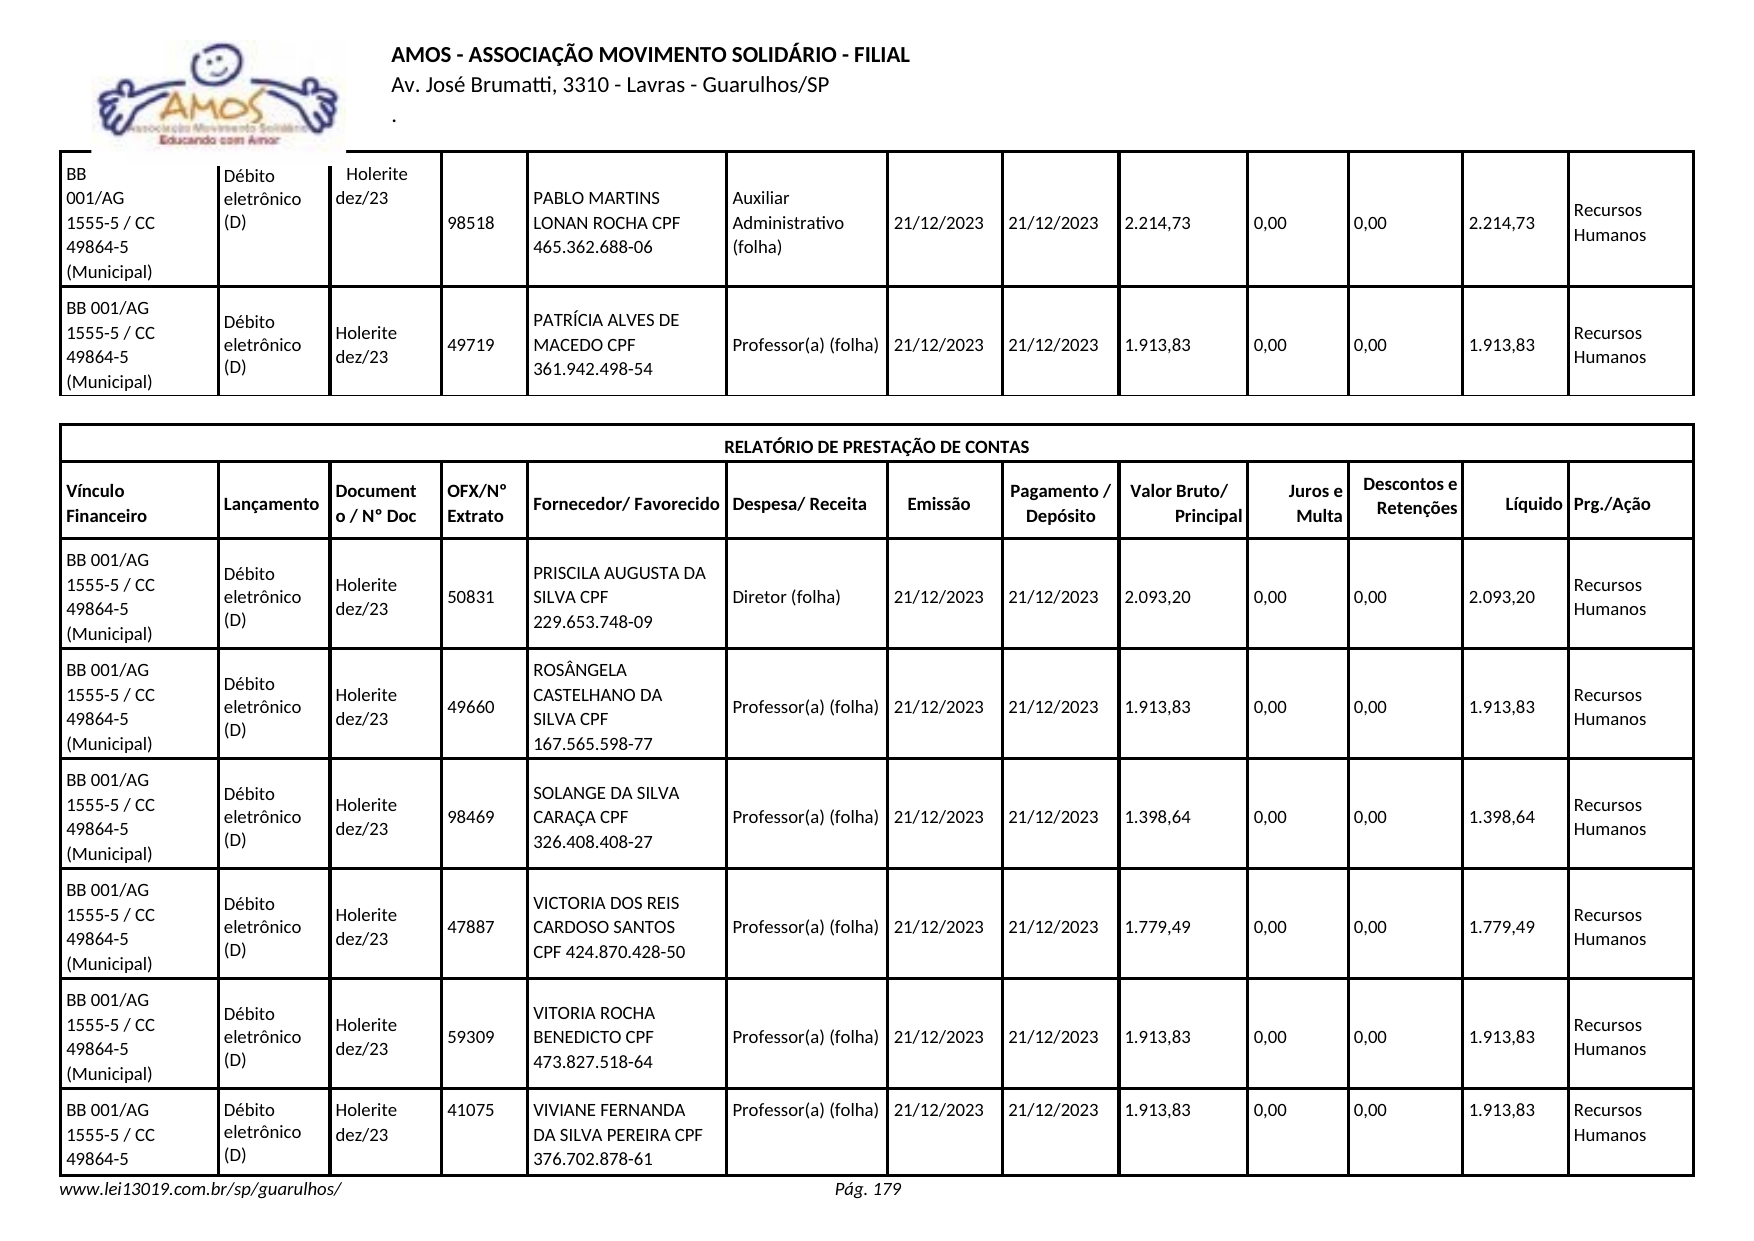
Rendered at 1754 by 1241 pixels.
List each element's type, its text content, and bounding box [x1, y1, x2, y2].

table_cell Débito eletrônico (D) [220, 540, 328, 647]
table_cell Emissão [889, 463, 1001, 537]
table_cell 21/12/2023 [889, 870, 1001, 977]
table_cell Holerite dez/23 [332, 153, 440, 284]
table_cell 21/12/2023 [889, 540, 1001, 647]
table_cell 21/12/2023 [1004, 760, 1117, 867]
table_cell Recursos Humanos [1570, 153, 1692, 284]
table_cell Auxiliar Administrativo (folha) [728, 153, 886, 284]
table_cell Débito eletrônico (D) [220, 760, 328, 867]
table_cell 1.779,49 [1464, 870, 1567, 977]
table_cell 0,00 [1249, 1090, 1347, 1174]
table_cell Débito eletrônico (D) [220, 166, 328, 284]
table_cell Diretor (folha) [728, 540, 886, 647]
table_cell 0,00 [1249, 980, 1347, 1087]
table_cell Recursos Humanos [1570, 980, 1692, 1087]
table_cell 1.913,83 [1464, 980, 1567, 1087]
table_cell Holerite dez/23 [332, 540, 440, 647]
table_cell Lançamento [220, 463, 328, 537]
table_cell 1.398,64 [1464, 760, 1567, 867]
table_header RELATÓRIO DE PRESTAÇÃO DE CONTAS [62, 426, 1692, 460]
table_cell 0,00 [1350, 153, 1461, 284]
table_cell PATRÍCIA ALVES DE MACEDO CPF 361.942.498-54 [529, 288, 725, 394]
table_cell 0,00 [1249, 288, 1347, 394]
table_cell 0,00 [1350, 760, 1461, 867]
table_cell 59309 [443, 980, 526, 1087]
table_cell 0,00 [1350, 1090, 1461, 1174]
table_cell 21/12/2023 [889, 650, 1001, 757]
table_cell 21/12/2023 [1004, 870, 1117, 977]
table_cell 21/12/2023 [1004, 1090, 1117, 1174]
table_cell SOLANGE DA SILVA CARAÇA CPF 326.408.408-27 [529, 760, 725, 867]
table_cell 0,00 [1350, 540, 1461, 647]
table_cell 2.214,73 [1121, 153, 1246, 284]
table_cell VIVIANE FERNANDA DA SILVA PEREIRA CPF 376.702.878-61 [529, 1090, 725, 1174]
table_cell Holerite dez/23 [332, 870, 440, 977]
table_cell 21/12/2023 [1004, 650, 1117, 757]
table_cell Débito eletrônico (D) [220, 980, 328, 1087]
table_cell 21/12/2023 [889, 288, 1001, 394]
table_cell 21/12/2023 [1004, 153, 1117, 284]
table_cell 1.913,83 [1121, 288, 1246, 394]
table_cell Recursos Humanos [1570, 650, 1692, 757]
table_cell Holerite dez/23 [332, 650, 440, 757]
table_cell BB 001/AG 1555-5 / CC 49864-5 (Municipal) [62, 760, 217, 867]
table_cell BB 001/AG 1555-5 / CC 49864-5 (Municipal) [62, 540, 217, 647]
table_cell 1.913,83 [1121, 650, 1246, 757]
table_cell Professor(a) (folha) [728, 870, 886, 977]
table_cell Recursos Humanos [1570, 288, 1692, 394]
table_cell Professor(a) (folha) [728, 980, 886, 1087]
table_cell 0,00 [1350, 870, 1461, 977]
table_cell 2.093,20 [1121, 540, 1246, 647]
table_cell BB 001/AG 1555-5 / CC 49864-5 (Municipal) [62, 153, 217, 284]
table_cell Líquido [1464, 463, 1567, 537]
table_cell BB 001/AG 1555-5 / CC 49864-5 (Municipal) [62, 288, 217, 394]
table_cell VITORIA ROCHA BENEDICTO CPF 473.827.518-64 [529, 980, 725, 1087]
table_cell Débito eletrônico (D) [220, 650, 328, 757]
table_cell 98518 [443, 153, 526, 284]
table_cell PRISCILA AUGUSTA DA SILVA CPF 229.653.748-09 [529, 540, 725, 647]
table_cell Prg./Ação [1570, 463, 1692, 537]
table_cell 21/12/2023 [1004, 540, 1117, 647]
table_cell 21/12/2023 [889, 1090, 1001, 1174]
table_cell Fornecedor/ Favorecido [529, 463, 725, 537]
table_cell OFX/Nº Extrato [443, 463, 526, 537]
table_cell Professor(a) (folha) [728, 1090, 886, 1174]
table_cell BB 001/AG 1555-5 / CC 49864-5 (Municipal) [62, 870, 217, 977]
table_cell 21/12/2023 [889, 760, 1001, 867]
table_cell Professor(a) (folha) [728, 760, 886, 867]
table_cell Valor Bruto/ Principal [1121, 463, 1246, 537]
table_cell VICTORIA DOS REIS CARDOSO SANTOS CPF 424.870.428-50 [529, 870, 725, 977]
table_cell Document o / Nº Doc [332, 463, 440, 537]
table_cell Holerite dez/23 [332, 760, 440, 867]
table_cell 50831 [443, 540, 526, 647]
table_cell Débito eletrônico (D) [220, 288, 328, 394]
table_cell PABLO MARTINS LONAN ROCHA CPF 465.362.688-06 [529, 153, 725, 284]
table_cell BB 001/AG 1555-5 / CC 49864-5 (Municipal) [62, 650, 217, 757]
table_cell 49719 [443, 288, 526, 394]
table_cell 1.779,49 [1121, 870, 1246, 977]
table_cell Recursos Humanos [1570, 870, 1692, 977]
table_cell BB 001/AG 1555-5 / CC 49864-5 [62, 1090, 217, 1174]
table_cell 1.913,83 [1464, 1090, 1567, 1174]
table_cell 0,00 [1249, 153, 1347, 284]
table_cell 1.913,83 [1121, 1090, 1246, 1174]
table_cell 98469 [443, 760, 526, 867]
table_cell 2.214,73 [1464, 153, 1567, 284]
table_cell 0,00 [1350, 980, 1461, 1087]
table_cell 2.093,20 [1464, 540, 1567, 647]
table_cell 0,00 [1350, 650, 1461, 757]
table_cell 21/12/2023 [889, 153, 1001, 284]
table_cell 47887 [443, 870, 526, 977]
table_cell 21/12/2023 [1004, 980, 1117, 1087]
table_cell 0,00 [1350, 288, 1461, 394]
table_cell 21/12/2023 [1004, 288, 1117, 394]
table_cell Recursos Humanos [1570, 760, 1692, 867]
table_cell BB 001/AG 1555-5 / CC 49864-5 (Municipal) [62, 980, 217, 1087]
table_cell 1.913,83 [1464, 650, 1567, 757]
table_cell 0,00 [1249, 650, 1347, 757]
table_cell 49660 [443, 650, 526, 757]
table_cell Holerite dez/23 [332, 288, 440, 394]
table_cell Vínculo Financeiro [62, 463, 217, 537]
table_cell Professor(a) (folha) [728, 650, 886, 757]
table_cell 0,00 [1249, 540, 1347, 647]
table_cell Pagamento / Depósito [1004, 463, 1117, 537]
table_cell 0,00 [1249, 870, 1347, 977]
table_cell Débito eletrônico (D) [220, 1090, 328, 1174]
table_cell Holerite dez/23 [332, 1090, 440, 1174]
table_cell Professor(a) (folha) [728, 288, 886, 394]
table_cell 1.913,83 [1464, 288, 1567, 394]
table_cell Recursos Humanos [1570, 1090, 1692, 1174]
table_cell 41075 [443, 1090, 526, 1174]
table_cell Recursos Humanos [1570, 540, 1692, 647]
table_cell Débito eletrônico (D) [220, 870, 328, 977]
table_cell 0,00 [1249, 760, 1347, 867]
table_cell Holerite dez/23 [332, 980, 440, 1087]
table_cell Despesa/ Receita [728, 463, 886, 537]
table_cell Descontos e Retenções [1350, 463, 1461, 537]
table_cell 1.398,64 [1121, 760, 1246, 867]
table_cell ROSÂNGELA CASTELHANO DA SILVA CPF 167.565.598-77 [529, 650, 725, 757]
table_cell 21/12/2023 [889, 980, 1001, 1087]
table_cell Juros e Multa [1249, 463, 1347, 537]
table_cell 1.913,83 [1121, 980, 1246, 1087]
